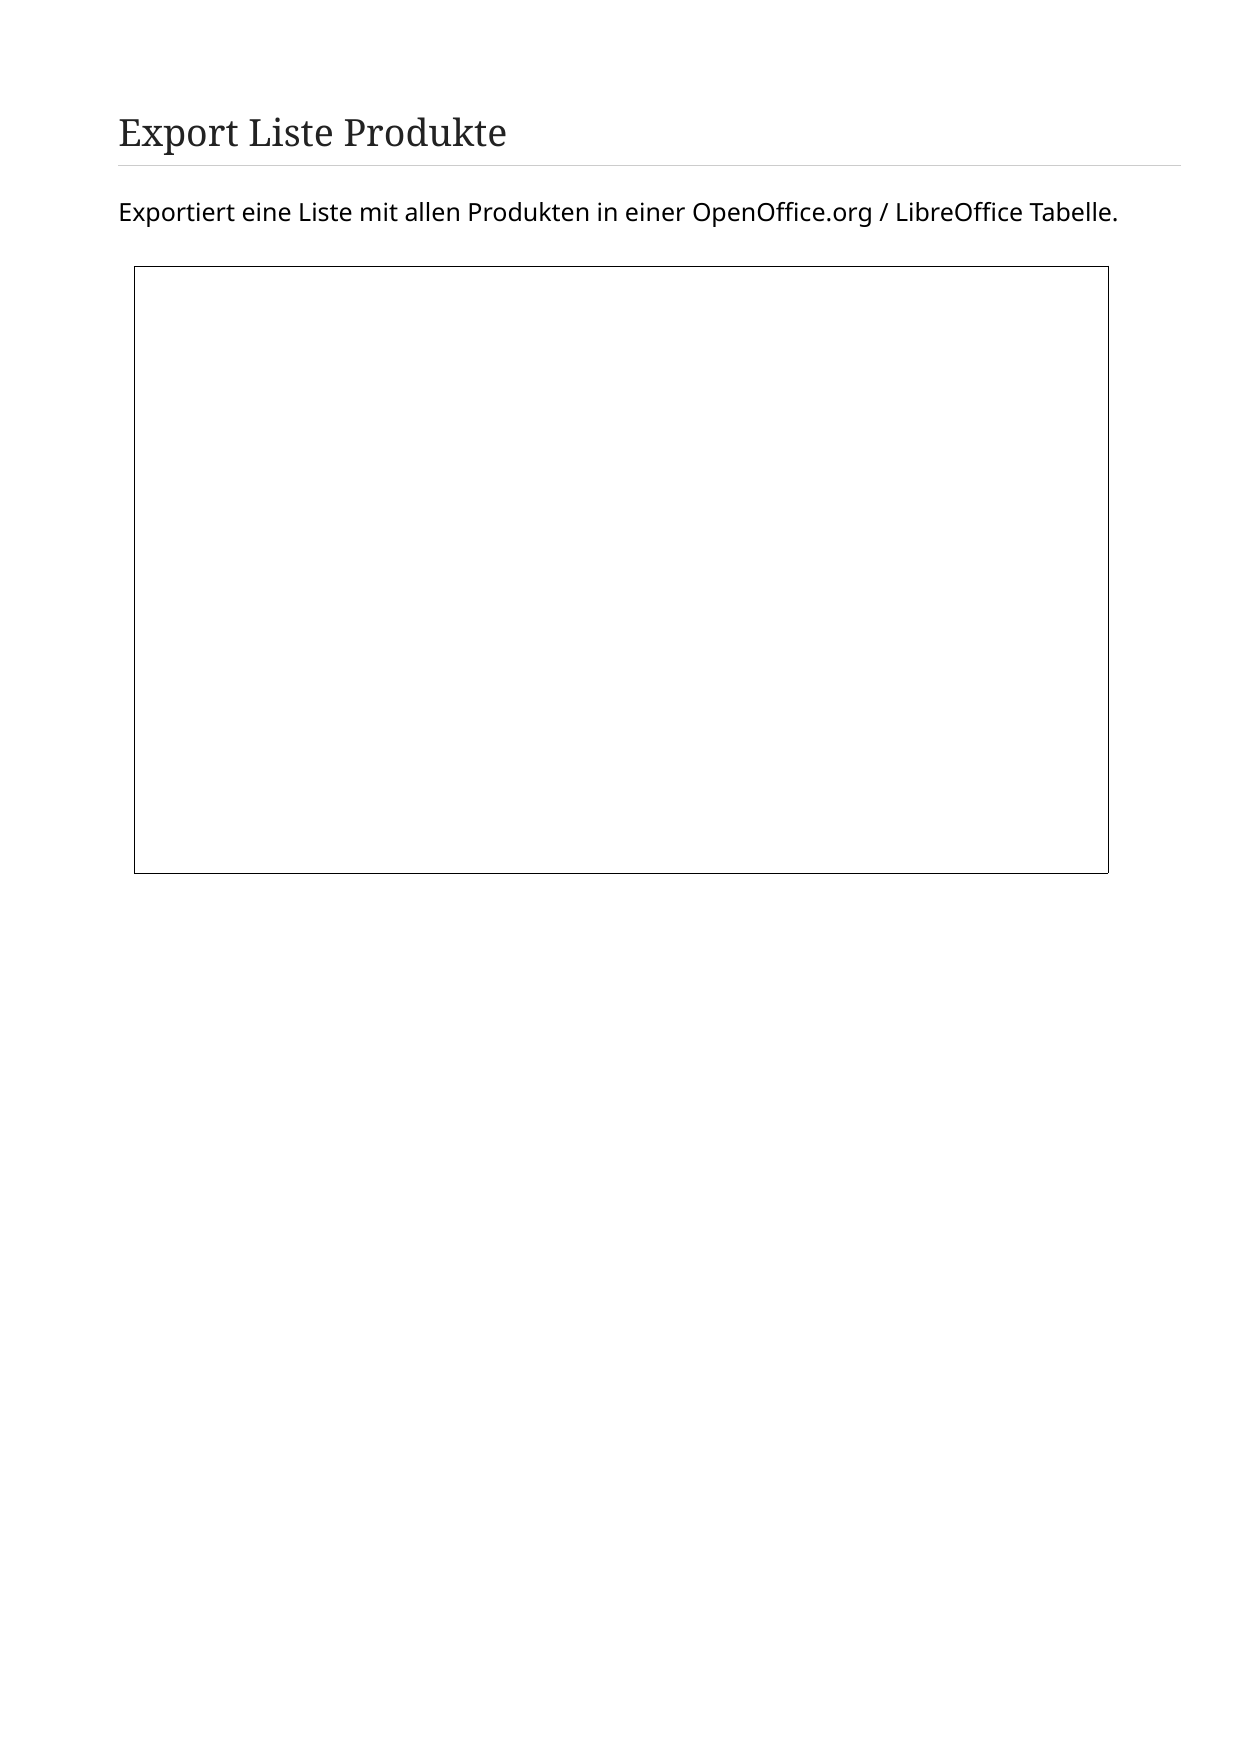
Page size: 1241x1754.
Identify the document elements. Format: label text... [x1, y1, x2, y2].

subtitle Export Liste Produkte [118, 106, 1181, 165]
text Exportiert eine Liste mit allen Produkten in einer OpenOffice.org / LibreOffice Tabelle. [118, 194, 1181, 228]
